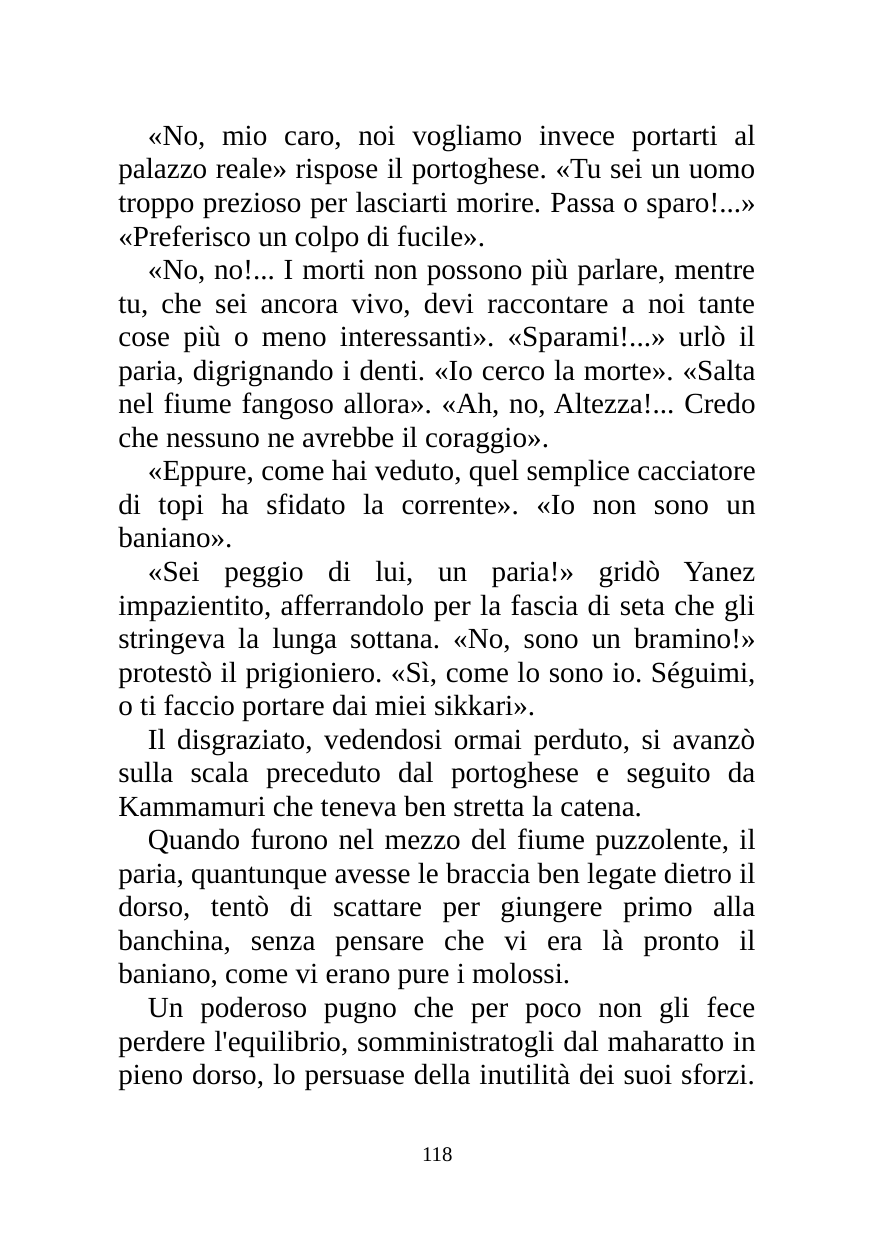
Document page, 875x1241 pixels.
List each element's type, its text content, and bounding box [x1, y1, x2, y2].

text «No, no!... I morti non possono più parlare, mentre tu, che sei ancora vivo, devi raccontare a noi tante cose più o meno interessanti». «Sparami!...» urlò il paria, digrignando i denti. «Io cerco la morte». «Salta nel fiume fangoso allora». «Ah, no, Altezza!... Credo che nessuno ne avrebbe il coraggio». [118, 252, 756, 453]
text «Sei peggio di lui, un paria!» gridò Yanez impazientito, afferrandolo per la fascia di seta che gli stringeva la lunga sottana. «No, sono un bramino!» protestò il prigioniero. «Sì, come lo sono io. Séguimi, o ti faccio portare dai miei sikkari». [118, 554, 756, 722]
text Il disgraziato, vedendosi ormai perduto, si avanzò sulla scala preceduto dal portoghese e seguito da Kammamuri che teneva ben stretta la catena. [118, 722, 756, 822]
text Quando furono nel mezzo del fiume puzzolente, il paria, quantunque avesse le braccia ben legate dietro il dorso, tentò di scattare per giungere primo alla banchina, senza pensare che vi era là pronto il baniano, come vi erano pure i molossi. [118, 822, 756, 990]
text «No, mio caro, noi vogliamo invece portarti al palazzo reale» rispose il portoghese. «Tu sei un uomo troppo prezioso per lasciarti morire. Passa o sparo!...» «Preferisco un colpo di fucile». [118, 118, 756, 252]
text Un poderoso pugno che per poco non gli fece perdere l'equilibrio, somministratogli dal maharatto in pieno dorso, lo persuase della inutilità dei suoi sforzi. [118, 990, 756, 1091]
text «Eppure, come hai veduto, quel semplice cacciatore di topi ha sfidato la corrente». «Io non sono un baniano». [118, 453, 756, 554]
